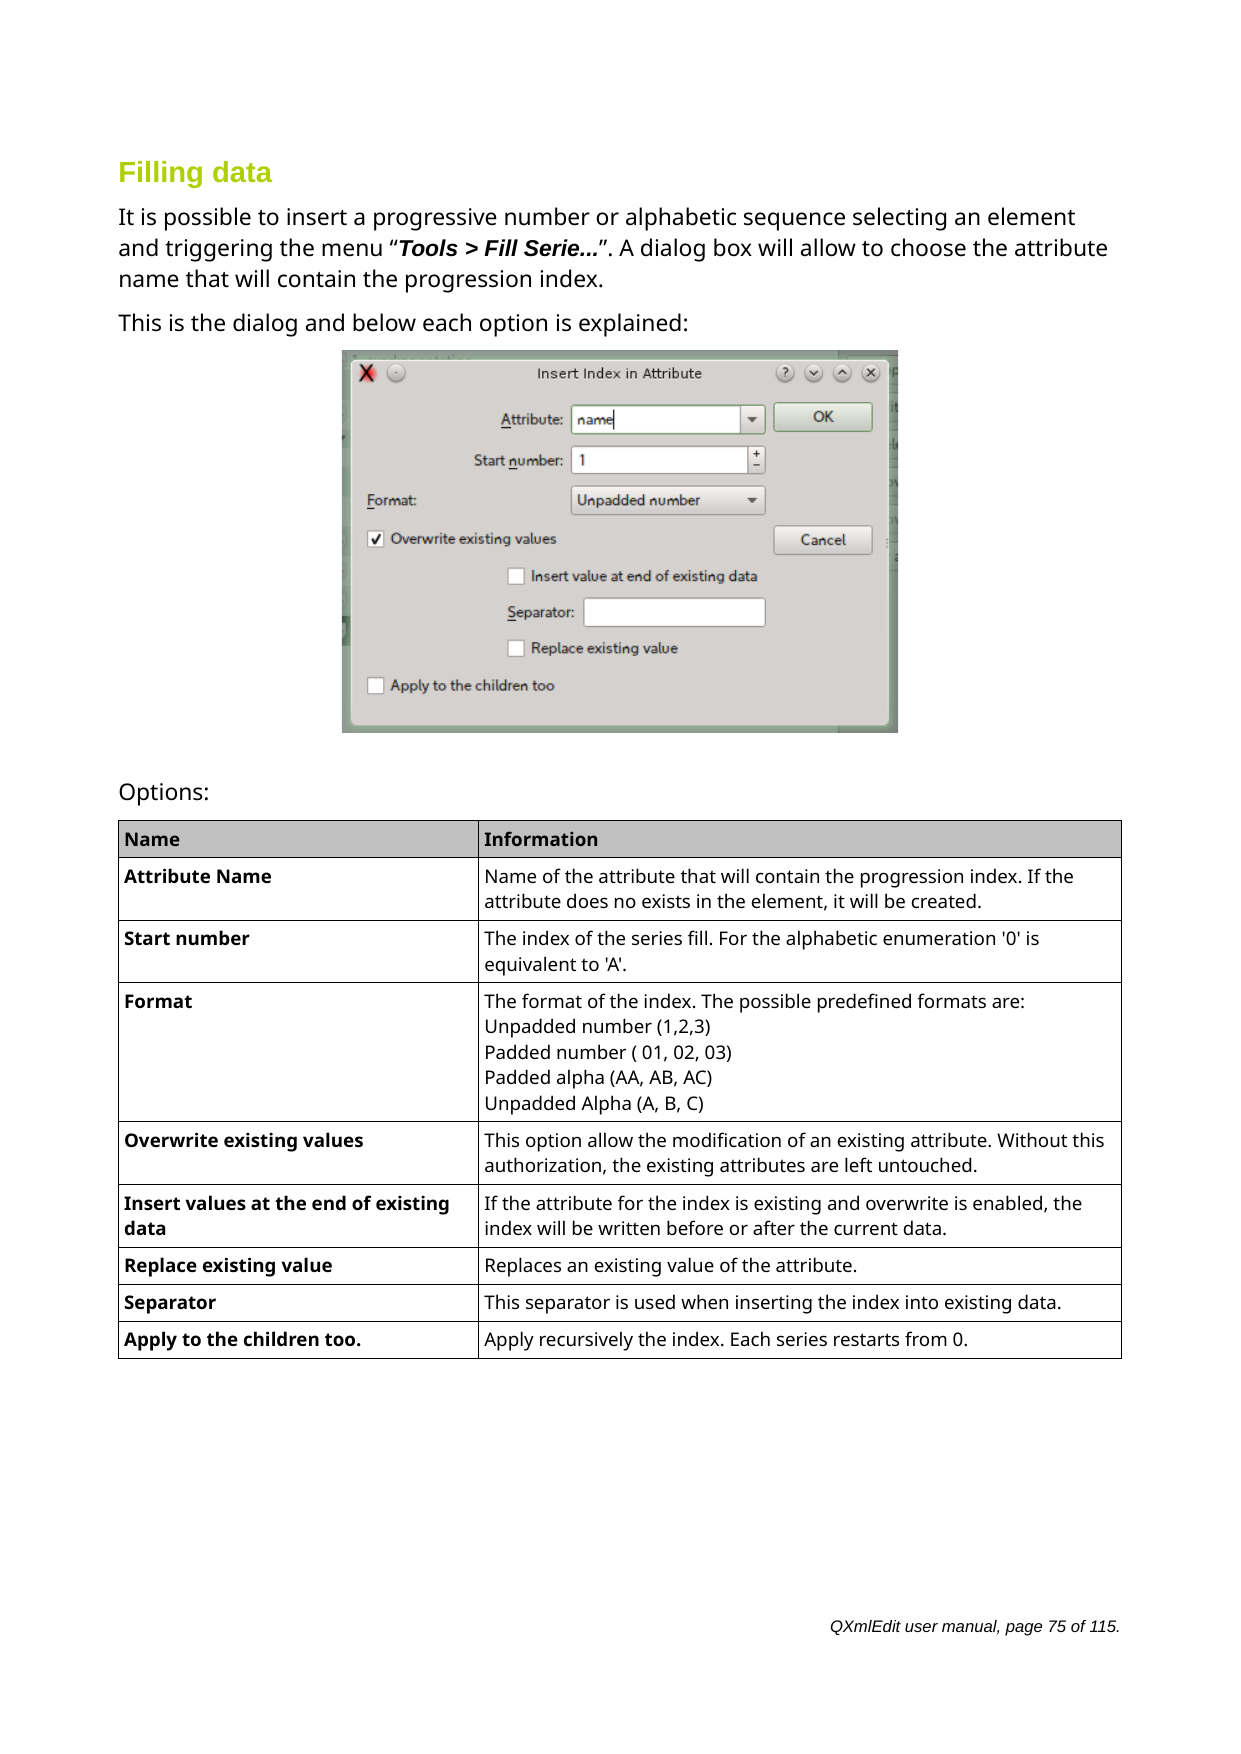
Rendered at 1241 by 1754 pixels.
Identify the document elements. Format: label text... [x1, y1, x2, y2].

table_cell Name of the attribute that will contain the progression index. If the attribute does no exists in the element, it will be created. [479, 858, 1121, 920]
text This is the dialog and below each option is explained: [118, 307, 1122, 338]
table_cell Replace existing value [119, 1248, 478, 1284]
table_cell This separator is used when inserting the index into existing data. [479, 1285, 1121, 1321]
subtitle Filling data [118, 155, 1122, 188]
table_cell Separator [119, 1285, 478, 1321]
picture [341, 350, 899, 733]
table_cell The index of the series fill. For the alphabetic enumeration '0' is equivalent to 'A'. [479, 921, 1121, 982]
table_cell Insert values at the end of existing data [119, 1185, 478, 1247]
table_cell Format [119, 983, 478, 1121]
table_cell Apply recursively the index. Each series restarts from 0. [479, 1322, 1121, 1358]
table_header Information [479, 821, 1121, 857]
table_cell Apply to the children too. [119, 1322, 478, 1358]
table_cell Overwrite existing values [119, 1122, 478, 1184]
table_cell The format of the index. The possible predefined formats are: Unpadded number (1,2,3) Padded number ( 01, 02, 03) Padded alpha (AA, AB, AC) Unpadded Alpha (A, B, C) [479, 983, 1121, 1121]
table_header Name [119, 821, 478, 857]
table_cell Start number [119, 921, 478, 982]
table_cell If the attribute for the index is existing and overwrite is enabled, the index will be written before or after the current data. [479, 1185, 1121, 1247]
text It is possible to insert a progressive number or alphabetic sequence selecting an element and triggering the menu “Tools > Fill Serie...”. A dialog box will allow to choose the attribute name that will contain the progression index. [118, 201, 1122, 294]
text Options: [118, 776, 1122, 807]
table_cell This option allow the modification of an existing attribute. Without this authorization, the existing attributes are left untouched. [479, 1122, 1121, 1184]
table_cell Replaces an existing value of the attribute. [479, 1248, 1121, 1284]
table_cell Attribute Name [119, 858, 478, 920]
